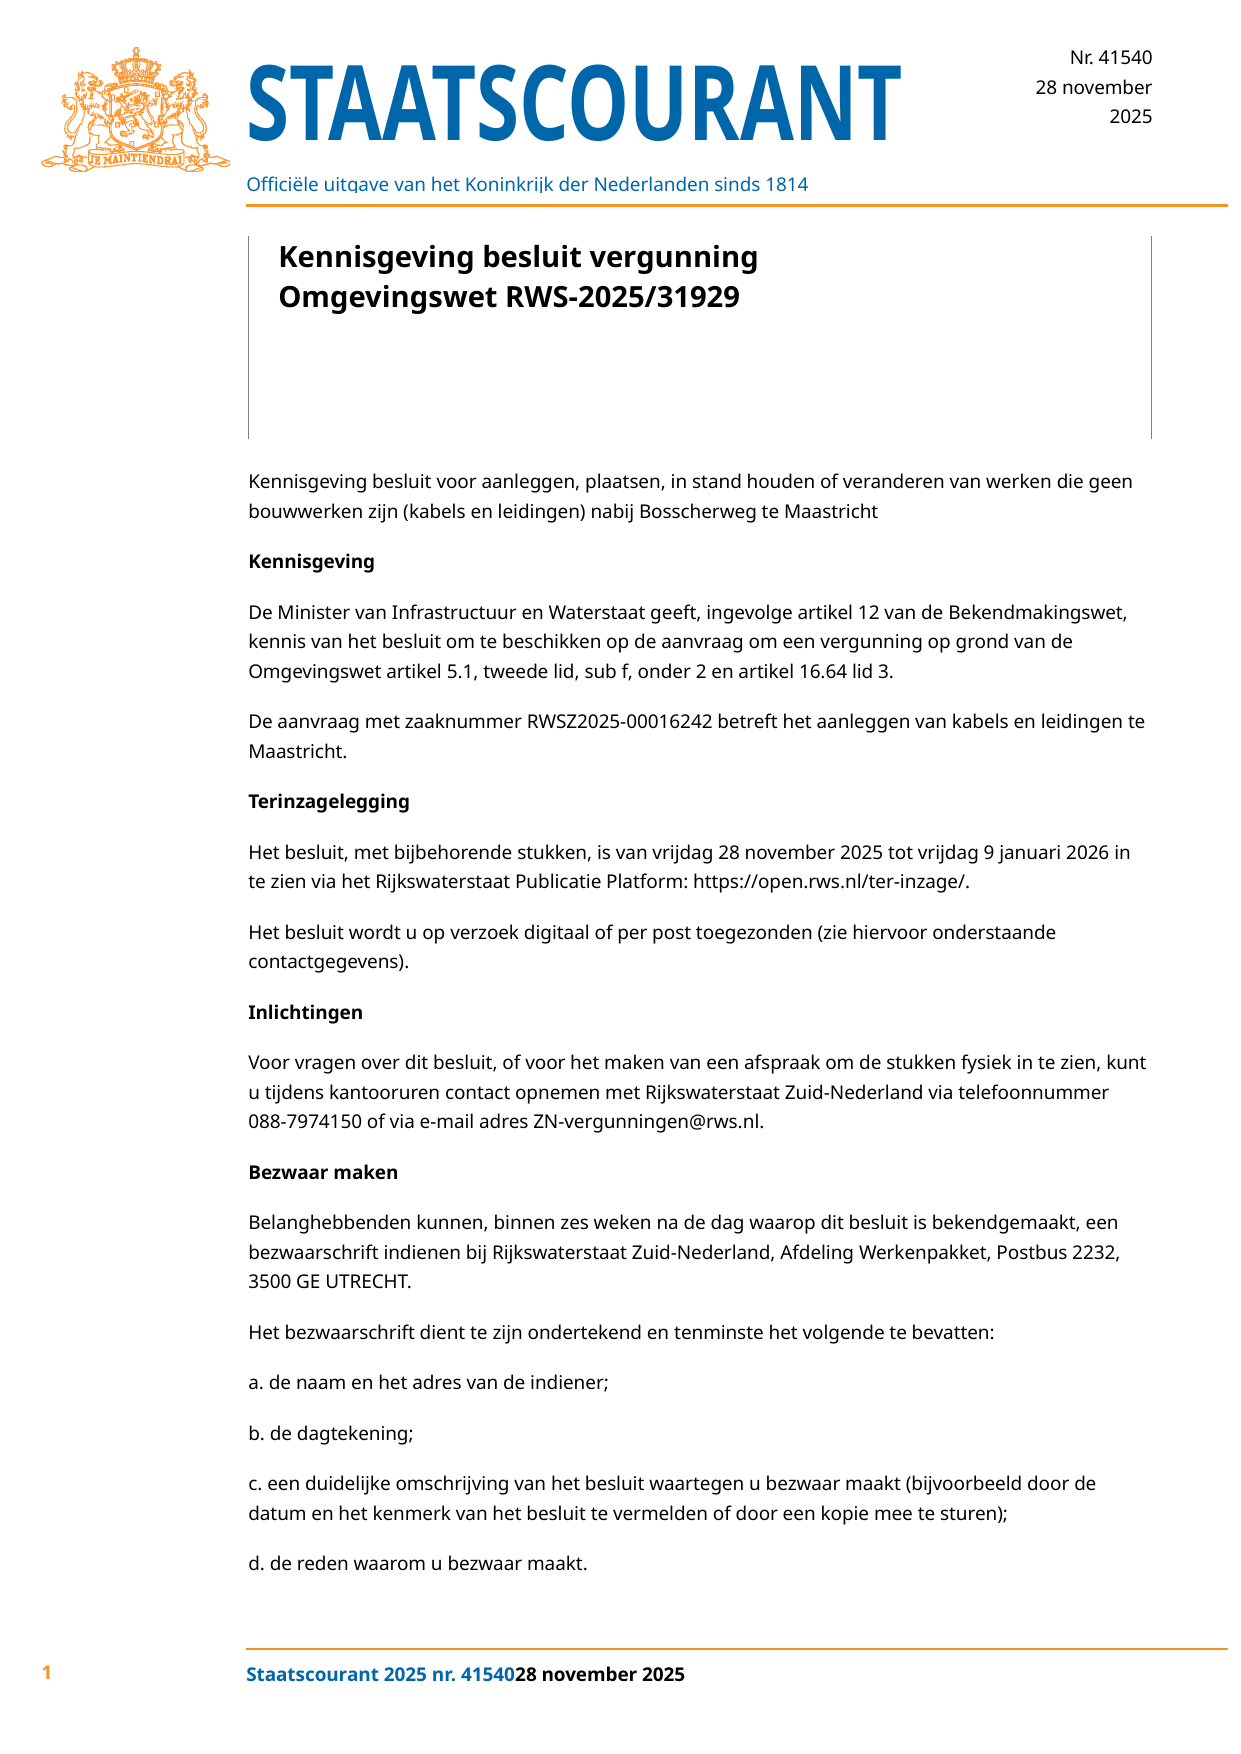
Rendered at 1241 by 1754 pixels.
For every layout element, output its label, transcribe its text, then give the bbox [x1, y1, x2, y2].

text Terinzagelegging [248, 789, 1152, 814]
text Het besluit wordt u op verzoek digitaal of per post toegezonden (zie hiervoor onderstaande contactgegevens). [248, 919, 1152, 974]
text Voor vragen over dit besluit, of voor het maken van een afspraak om de stukken fysiek in te zien, kunt u tijdens kantooruren contact opnemen met Rijkswaterstaat Zuid-Nederland via telefoonnummer 088-7974150 of via e-mail adres ZN-vergunningen@rws.nl. [248, 1049, 1152, 1134]
text Belanghebbenden kunnen, binnen zes weken na de dag waarop dit besluit is bekendgemaakt, een bezwaarschrift indienen bij Rijkswaterstaat Zuid-Nederland, Afdeling Werkenpakket, Postbus 2232, 3500 GE UTRECHT. [248, 1209, 1152, 1294]
text Inlichtingen [248, 999, 1152, 1025]
text a. de naam en het adres van de indiener; [248, 1369, 1152, 1395]
table_header [850, 236, 912, 413]
text c. een duidelijke omschrijving van het besluit waartegen u bezwaar maakt (bijvoorbeeld door de datum en het kenmerk van het besluit te vermelden of door een kopie mee te sturen); [248, 1470, 1152, 1526]
table_header [1090, 236, 1151, 413]
text Kennisgeving [248, 549, 1152, 574]
text De Minister van Infrastructuur en Waterstaat geeft, ingevolge artikel 12 van de Bekendmakingswet, kennis van het besluit om te beschikken op de aanvraag om een vergunning op grond van de Omgevingswet artikel 5.1, tweede lid, sub f, onder 2 en artikel 16.64 lid 3. [248, 599, 1152, 684]
text Kennisgeving besluit voor aanleggen, plaatsen, in stand houden of veranderen van werken die geen bouwwerken zijn (kabels en leidingen) nabij Bosscherweg te Maastricht [248, 469, 1152, 524]
text De aanvraag met zaaknummer RWSZ2025-00016242 betreft het aanleggen van kabels en leidingen te Maastricht. [248, 709, 1152, 764]
table_header Kennisgeving besluit vergunning Omgevingswet RWS-2025/31929 [249, 236, 850, 439]
text Bezwaar maken [248, 1159, 1152, 1185]
text b. de dagtekening; [248, 1420, 1152, 1446]
picture [912, 236, 1090, 414]
picture [41, 47, 231, 172]
text d. de reden waarom u bezwaar maakt. [248, 1550, 1152, 1576]
text Het bezwaarschrift dient te zijn ondertekend en tenminste het volgende te bevatten: [248, 1319, 1152, 1345]
table_header [850, 414, 1151, 439]
text Het besluit, met bijbehorende stukken, is van vrijdag 28 november 2025 tot vrijdag 9 januari 2026 in te zien via het Rijkswaterstaat Publicatie Platform: https://open.rws.nl/ter-inzage/. [248, 839, 1152, 894]
